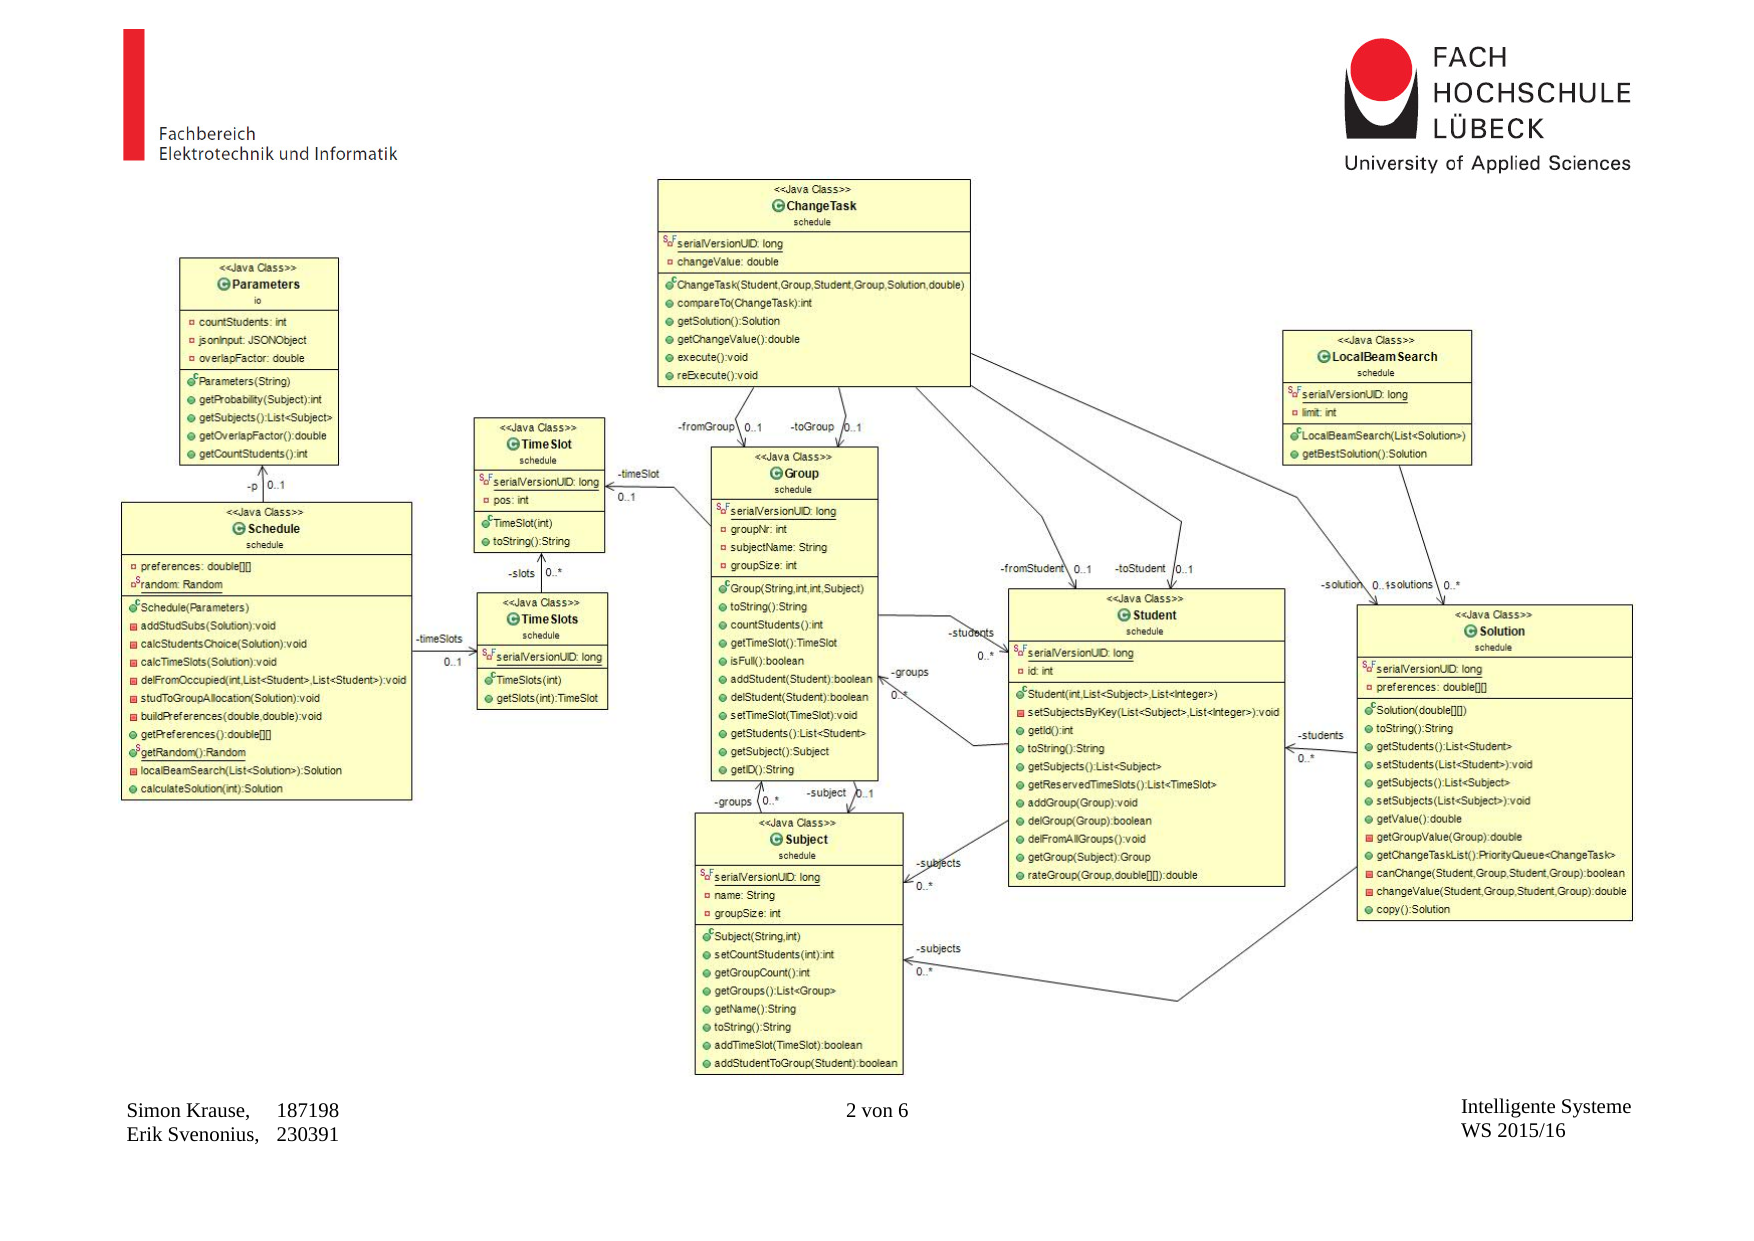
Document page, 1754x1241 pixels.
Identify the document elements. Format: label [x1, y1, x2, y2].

picture [118, 38, 1636, 1078]
picture [123, 29, 402, 172]
